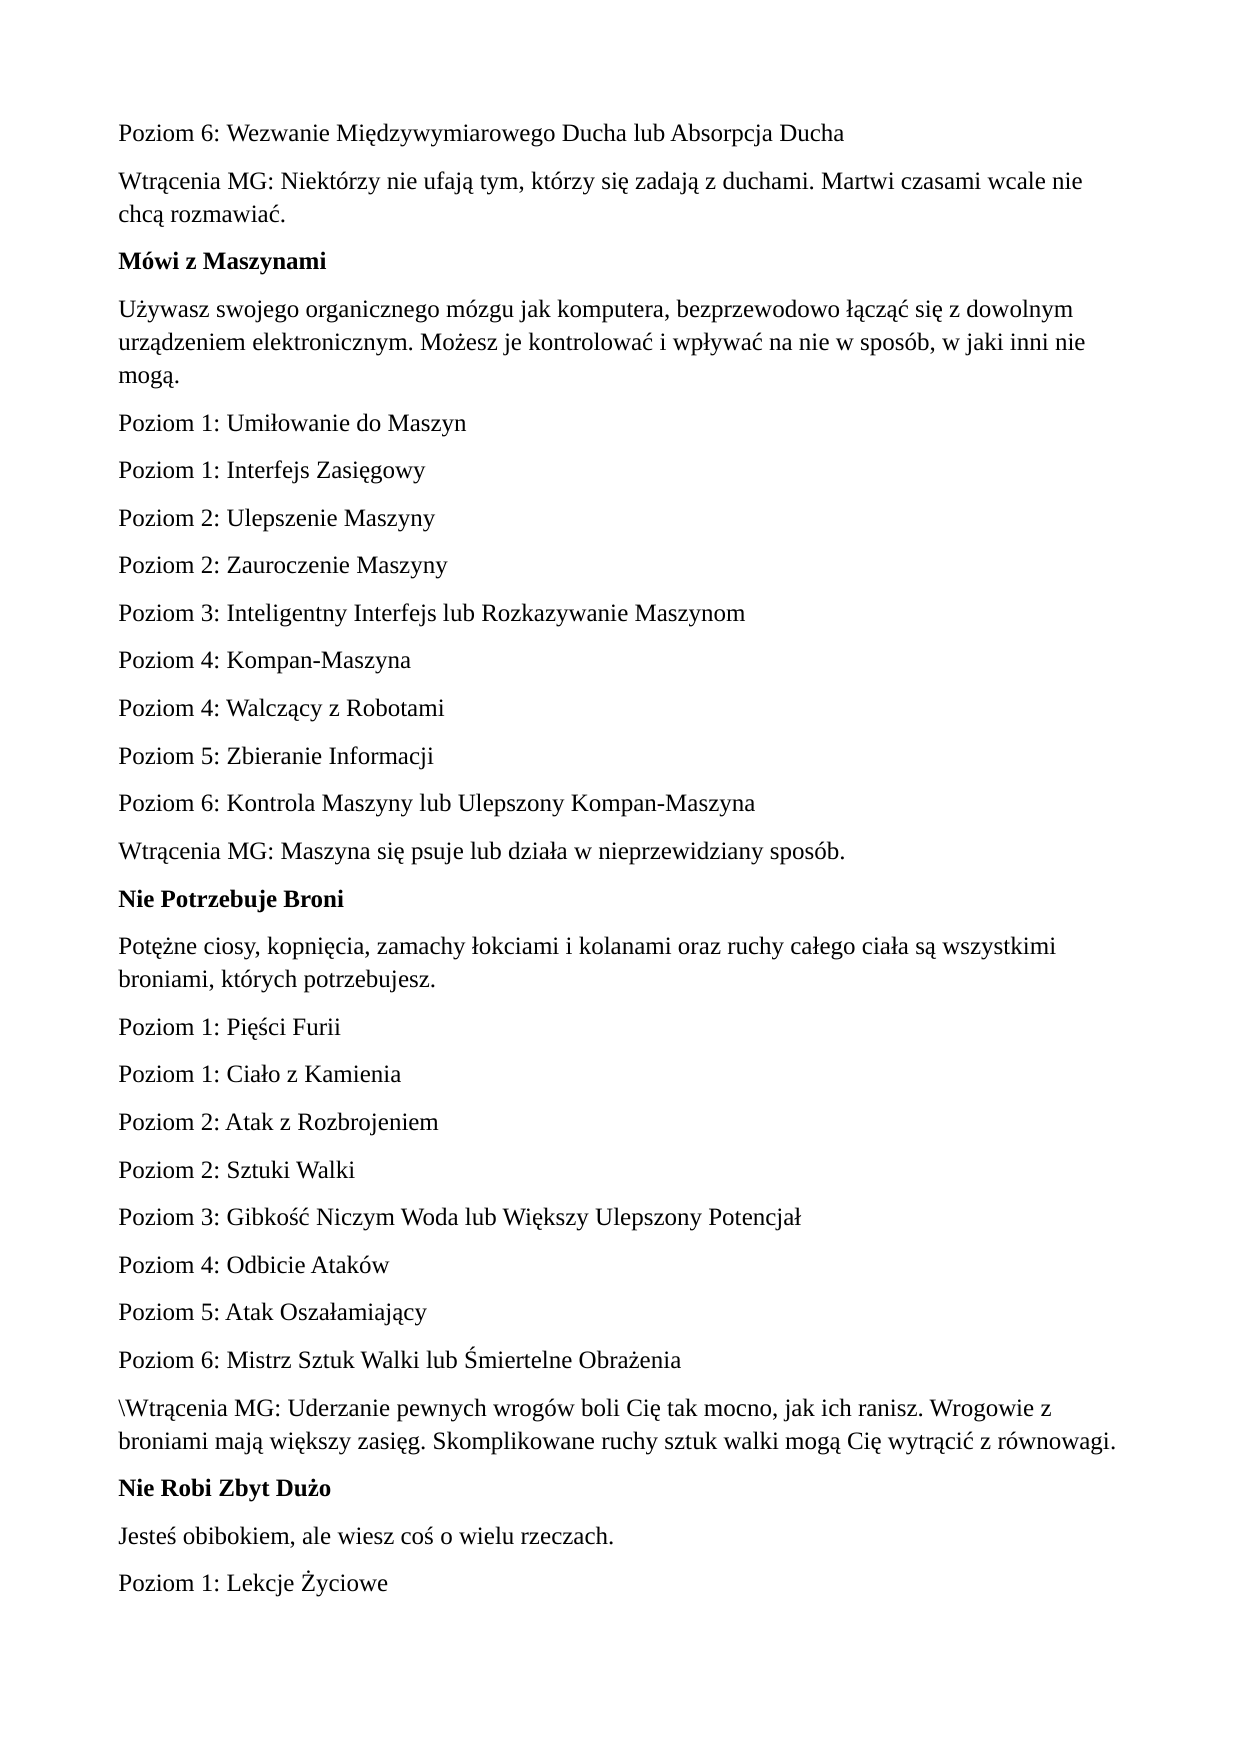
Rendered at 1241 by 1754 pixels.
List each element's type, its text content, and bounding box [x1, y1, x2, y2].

text Poziom 2: Zauroczenie Maszyny [118, 550, 1122, 579]
text Potężne ciosy, kopnięcia, zamachy łokciami i kolanami oraz ruchy całego ciała są wszystkimi broniami, których potrzebujesz. [118, 931, 1122, 993]
text Poziom 3: Inteligentny Interfejs lub Rozkazywanie Maszynom [118, 598, 1122, 627]
text Wtrącenia MG: Maszyna się psuje lub działa w nieprzewidziany sposób. [118, 836, 1122, 865]
text Poziom 1: Umiłowanie do Maszyn [118, 408, 1122, 436]
text Poziom 2: Ulepszenie Maszyny [118, 503, 1122, 532]
text Poziom 1: Interfejs Zasięgowy [118, 455, 1122, 484]
text Wtrącenia MG: Niektórzy nie ufają tym, którzy się zadają z duchami. Martwi czasami wcale nie chcą rozmawiać. [118, 166, 1122, 227]
text Nie Potrzebuje Broni [118, 884, 1122, 912]
text Poziom 1: Pięści Furii [118, 1012, 1122, 1041]
text Poziom 5: Zbieranie Informacji [118, 741, 1122, 769]
text Poziom 1: Lekcje Życiowe [118, 1568, 1122, 1597]
text Poziom 4: Odbicie Ataków [118, 1250, 1122, 1279]
text Poziom 3: Gibkość Niczym Woda lub Większy Ulepszony Potencjał [118, 1202, 1122, 1231]
text Używasz swojego organicznego mózgu jak komputera, bezprzewodowo łącząć się z dowolnym urządzeniem elektronicznym. Możesz je kontrolować i wpływać na nie w sposób, w jaki inni nie mogą. [118, 294, 1122, 389]
text Poziom 5: Atak Oszałamiający [118, 1297, 1122, 1326]
text Poziom 6: Kontrola Maszyny lub Ulepszony Kompan-Maszyna [118, 788, 1122, 817]
text Nie Robi Zbyt Dużo [118, 1473, 1122, 1502]
text Poziom 2: Atak z Rozbrojeniem [118, 1107, 1122, 1136]
text \Wtrącenia MG: Uderzanie pewnych wrogów boli Cię tak mocno, jak ich ranisz. Wrogowie z broniami mają większy zasięg. Skomplikowane ruchy sztuk walki mogą Cię wytrącić z równowagi. [118, 1393, 1122, 1454]
text Poziom 1: Ciało z Kamienia [118, 1059, 1122, 1088]
text Poziom 4: Walczący z Robotami [118, 693, 1122, 722]
text Poziom 6: Wezwanie Międzywymiarowego Ducha lub Absorpcja Ducha [118, 118, 1122, 147]
text Mówi z Maszynami [118, 246, 1122, 275]
text Poziom 2: Sztuki Walki [118, 1155, 1122, 1183]
text Poziom 6: Mistrz Sztuk Walki lub Śmiertelne Obrażenia [118, 1345, 1122, 1374]
text Poziom 4: Kompan-Maszyna [118, 646, 1122, 674]
text Jesteś obibokiem, ale wiesz coś o wielu rzeczach. [118, 1521, 1122, 1550]
